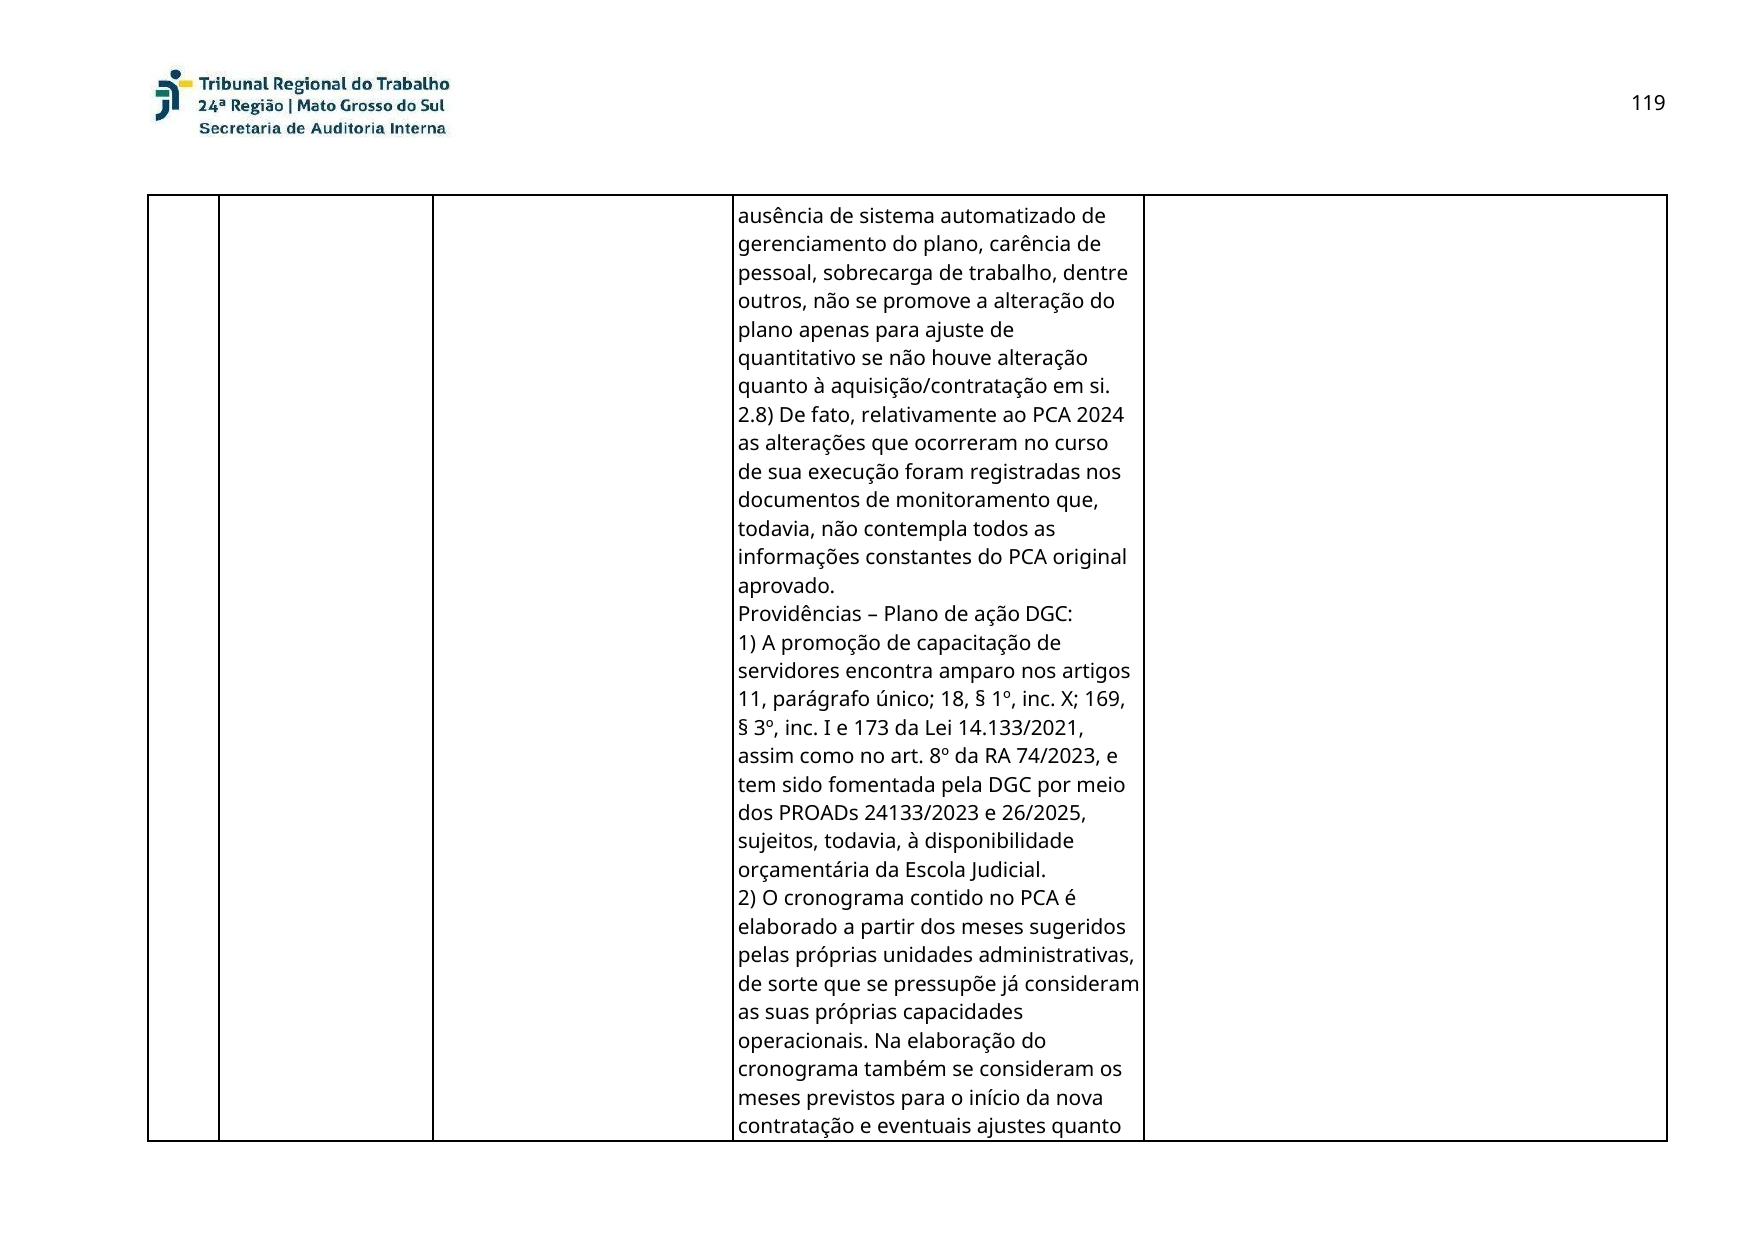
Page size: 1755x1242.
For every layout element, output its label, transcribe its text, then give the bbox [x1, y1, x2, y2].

table_header [149, 196, 218, 1139]
table_header [220, 196, 432, 1139]
table_header [434, 196, 732, 1139]
table_header [1145, 196, 1666, 1139]
table_header ausência de sistema automatizado de gerenciamento do plano, carência de pessoal, sobrecarga de trabalho, dentre outros, não se promove a alteração do plano apenas para ajuste de quantitativo se não houve alteração quanto à aquisição/contratação em si. 2.8) De fato, relativamente ao PCA 2024 as alterações que ocorreram no curso de sua execução foram registradas nos documentos de monitoramento que, todavia, não contempla todos as informações constantes do PCA original aprovado. Providências – Plano de ação DGC: A promoção de capacitação de servidores encontra amparo nos artigos 11, parágrafo único; 18, § 1º, inc. X; 169, § 3º, inc. I e 173 da Lei 14.133/2021, assim como no art. 8º da RA 74/2023, e tem sido fomentada pela DGC por meio dos PROADs 24133/2023 e 26/2025, sujeitos, todavia, à disponibilidade orçamentária da Escola Judicial. O cronograma contido no PCA é elaborado a partir dos meses sugeridos pelas próprias unidades administrativas, de sorte que se pressupõe já consideram as suas próprias capacidades operacionais. Na elaboração do cronograma também se consideram os meses previstos para o início da nova contratação e eventuais ajustes quanto [734, 196, 1143, 1139]
